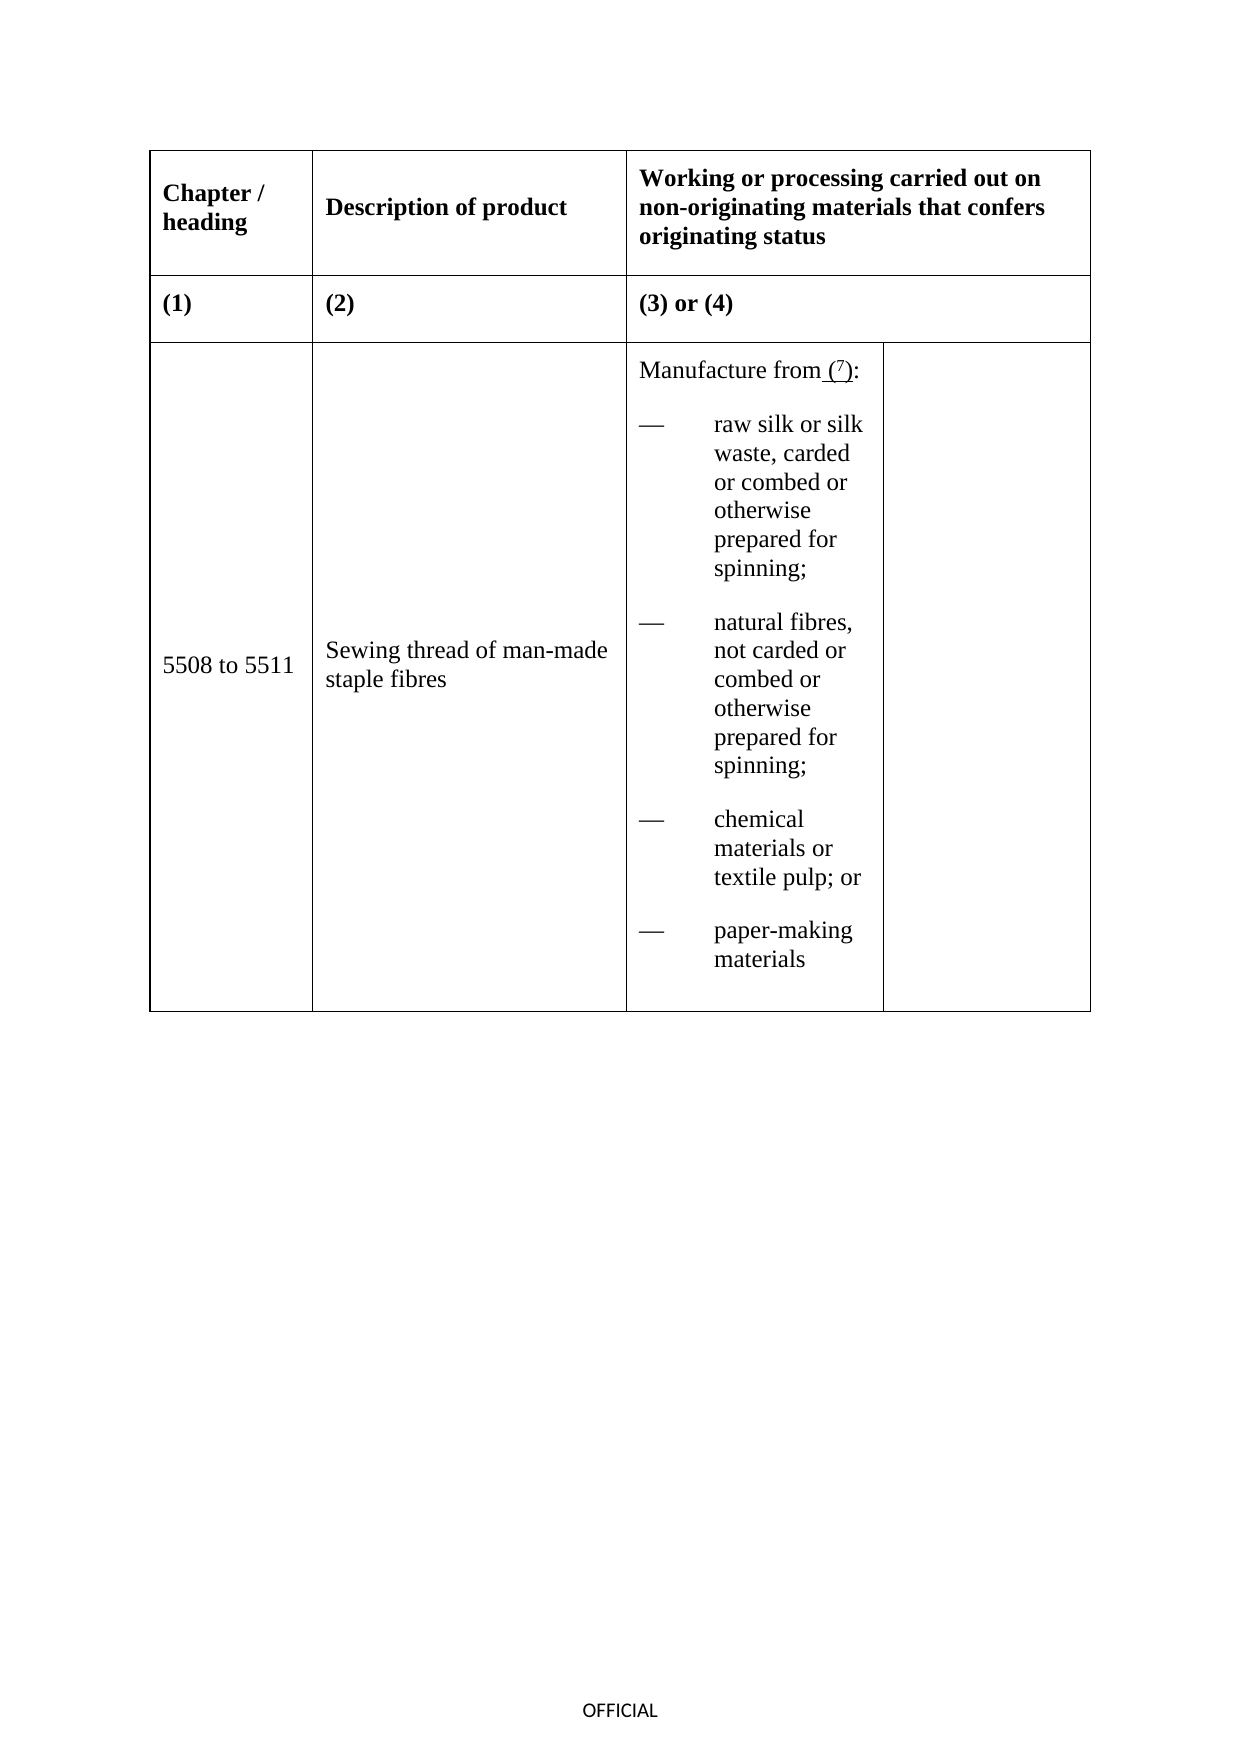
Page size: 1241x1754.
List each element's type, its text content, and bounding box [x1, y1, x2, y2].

table_cell Manufacture from (7): — raw silk or silk waste, carded or combed or otherwise prepared for spinning; — natural fibres, not carded or combed or otherwise prepared for spinning; — chemical materials or textile pulp; or — paper‐making materials [627, 343, 883, 1011]
table_cell [884, 343, 1090, 1011]
table_cell Sewing thread of man‐made staple fibres [313, 343, 626, 1011]
table_header Description of product [313, 151, 626, 275]
table_cell (1) [151, 276, 312, 342]
table_header Chapter / heading [151, 151, 312, 275]
table_cell (2) [313, 276, 626, 342]
table_header Working or processing carried out on non‐originating materials that confers originating status [627, 151, 1090, 275]
table_cell (3) or (4) [627, 276, 1090, 342]
table_cell 5508 to 5511 [151, 343, 312, 1011]
